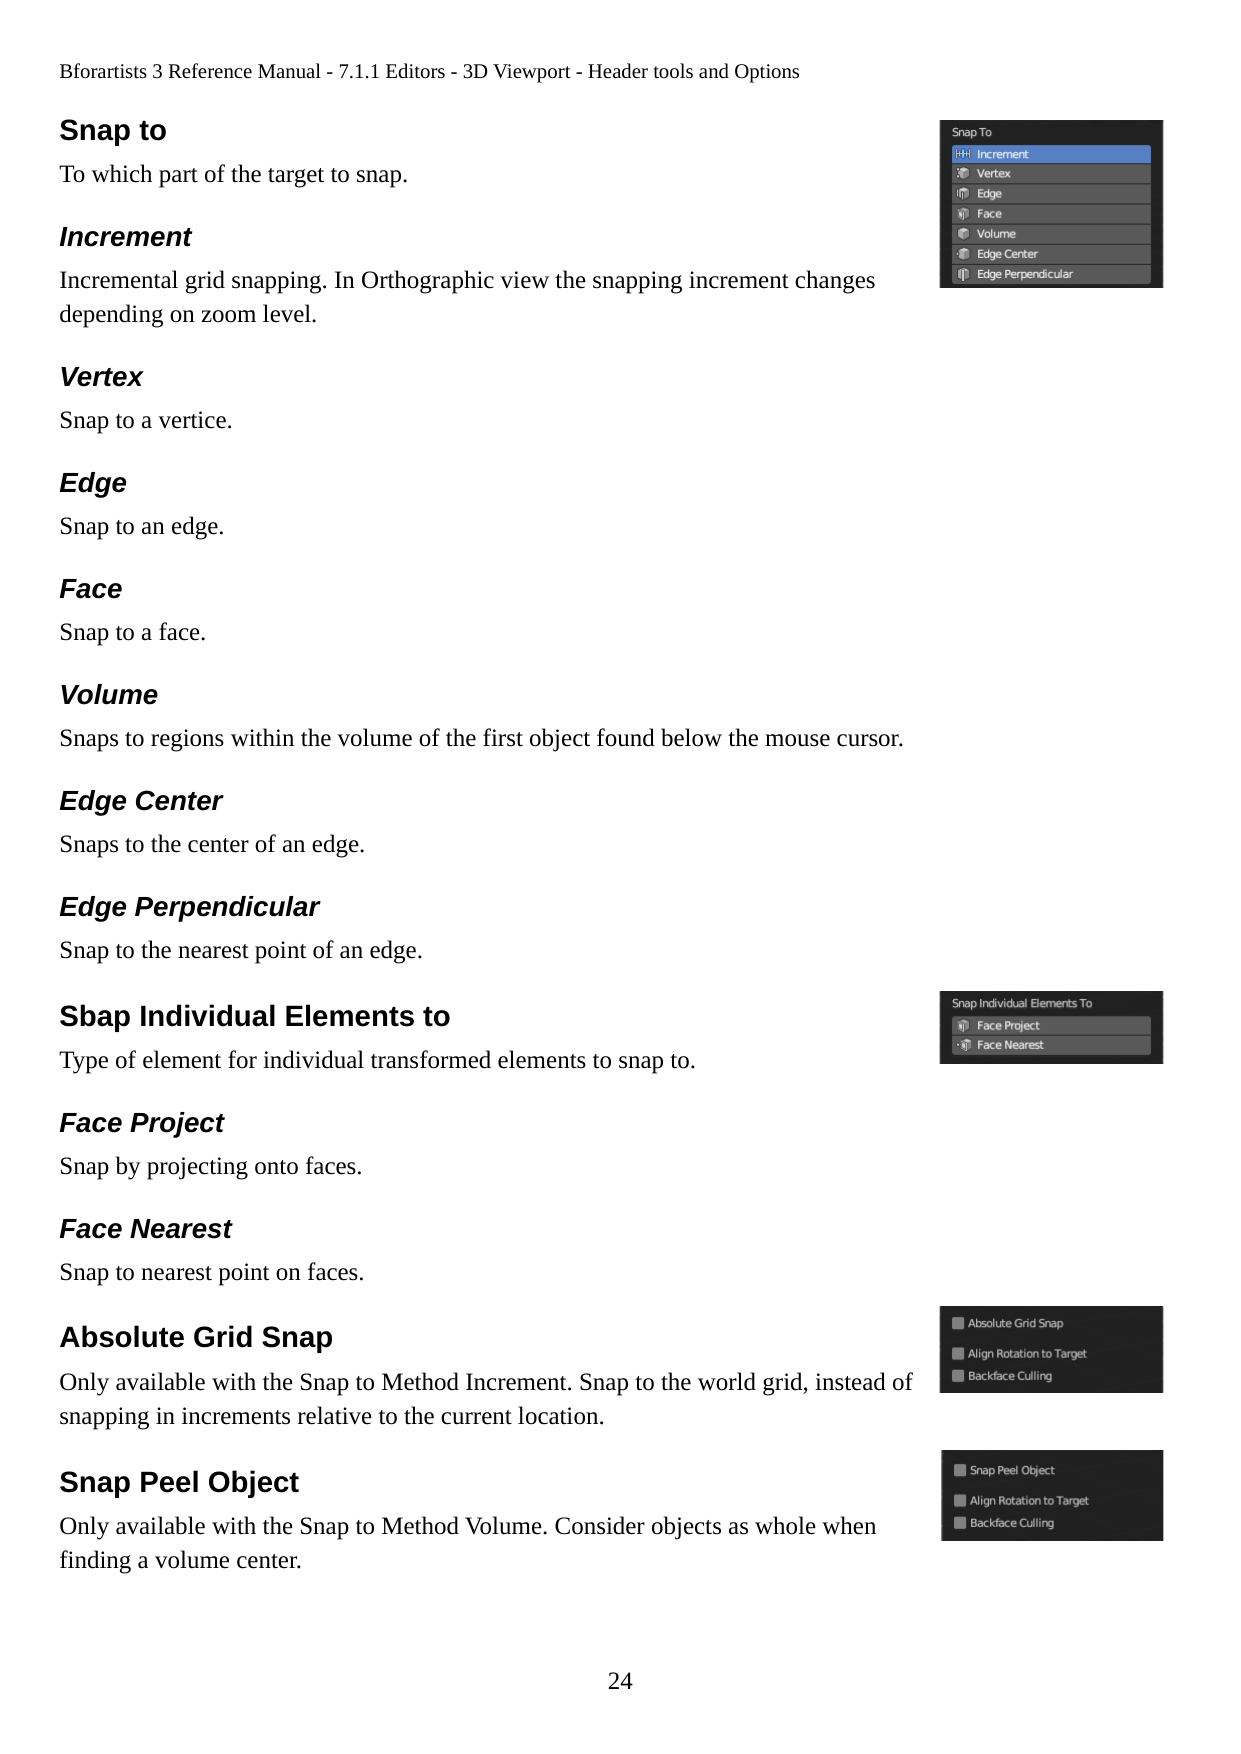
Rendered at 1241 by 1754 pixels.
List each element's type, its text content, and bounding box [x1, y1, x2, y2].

subtitle Edge Perpendicular [59, 891, 1181, 922]
text Only available with the Snap to Method Increment. Snap to the world grid, instead of snapping in increments relative to the current location. [59, 1367, 1181, 1430]
text Snap by projecting onto faces. [59, 1151, 1181, 1179]
subtitle Volume [59, 679, 1181, 711]
subtitle [1164, 220, 1181, 252]
text Snaps to regions within the volume of the first object found below the mouse cursor. [59, 723, 1181, 752]
picture [939, 120, 1164, 288]
picture [939, 991, 1164, 1064]
text To which part of the target to snap. [59, 159, 939, 188]
text Type of element for individual transformed elements to snap to. [59, 1045, 1181, 1073]
subtitle Edge [59, 467, 1181, 499]
text Snap to a face. [59, 617, 1181, 646]
text Snaps to the center of an edge. [59, 829, 1181, 858]
text Snap to the nearest point of an edge. [59, 935, 1181, 964]
subtitle Face Nearest [59, 1212, 1181, 1244]
subtitle Edge Center [59, 784, 1181, 816]
subtitle [1164, 1320, 1181, 1354]
text Snap to an edge. [59, 511, 1181, 540]
subtitle Sbap Individual Elements to [59, 998, 939, 1032]
subtitle [1164, 998, 1181, 1032]
subtitle Absolute Grid Snap [59, 1320, 939, 1354]
subtitle Face Project [59, 1106, 1181, 1138]
text Snap to a vertice. [59, 405, 1181, 434]
subtitle [1164, 1465, 1181, 1498]
text Only available with the Snap to Method Volume. Consider objects as whole when finding a volume center. [59, 1511, 1181, 1574]
text Snap to nearest point on faces. [59, 1257, 1181, 1285]
text Incremental grid snapping. In Orthographic view the snapping increment changes depending on zoom level. [59, 265, 1181, 328]
picture [941, 1450, 1164, 1541]
subtitle Snap to [59, 113, 1181, 146]
picture [939, 1306, 1164, 1393]
subtitle Snap Peel Object [59, 1465, 941, 1498]
subtitle Vertex [59, 361, 1181, 393]
subtitle Increment [59, 220, 939, 252]
subtitle Face [59, 573, 1181, 604]
